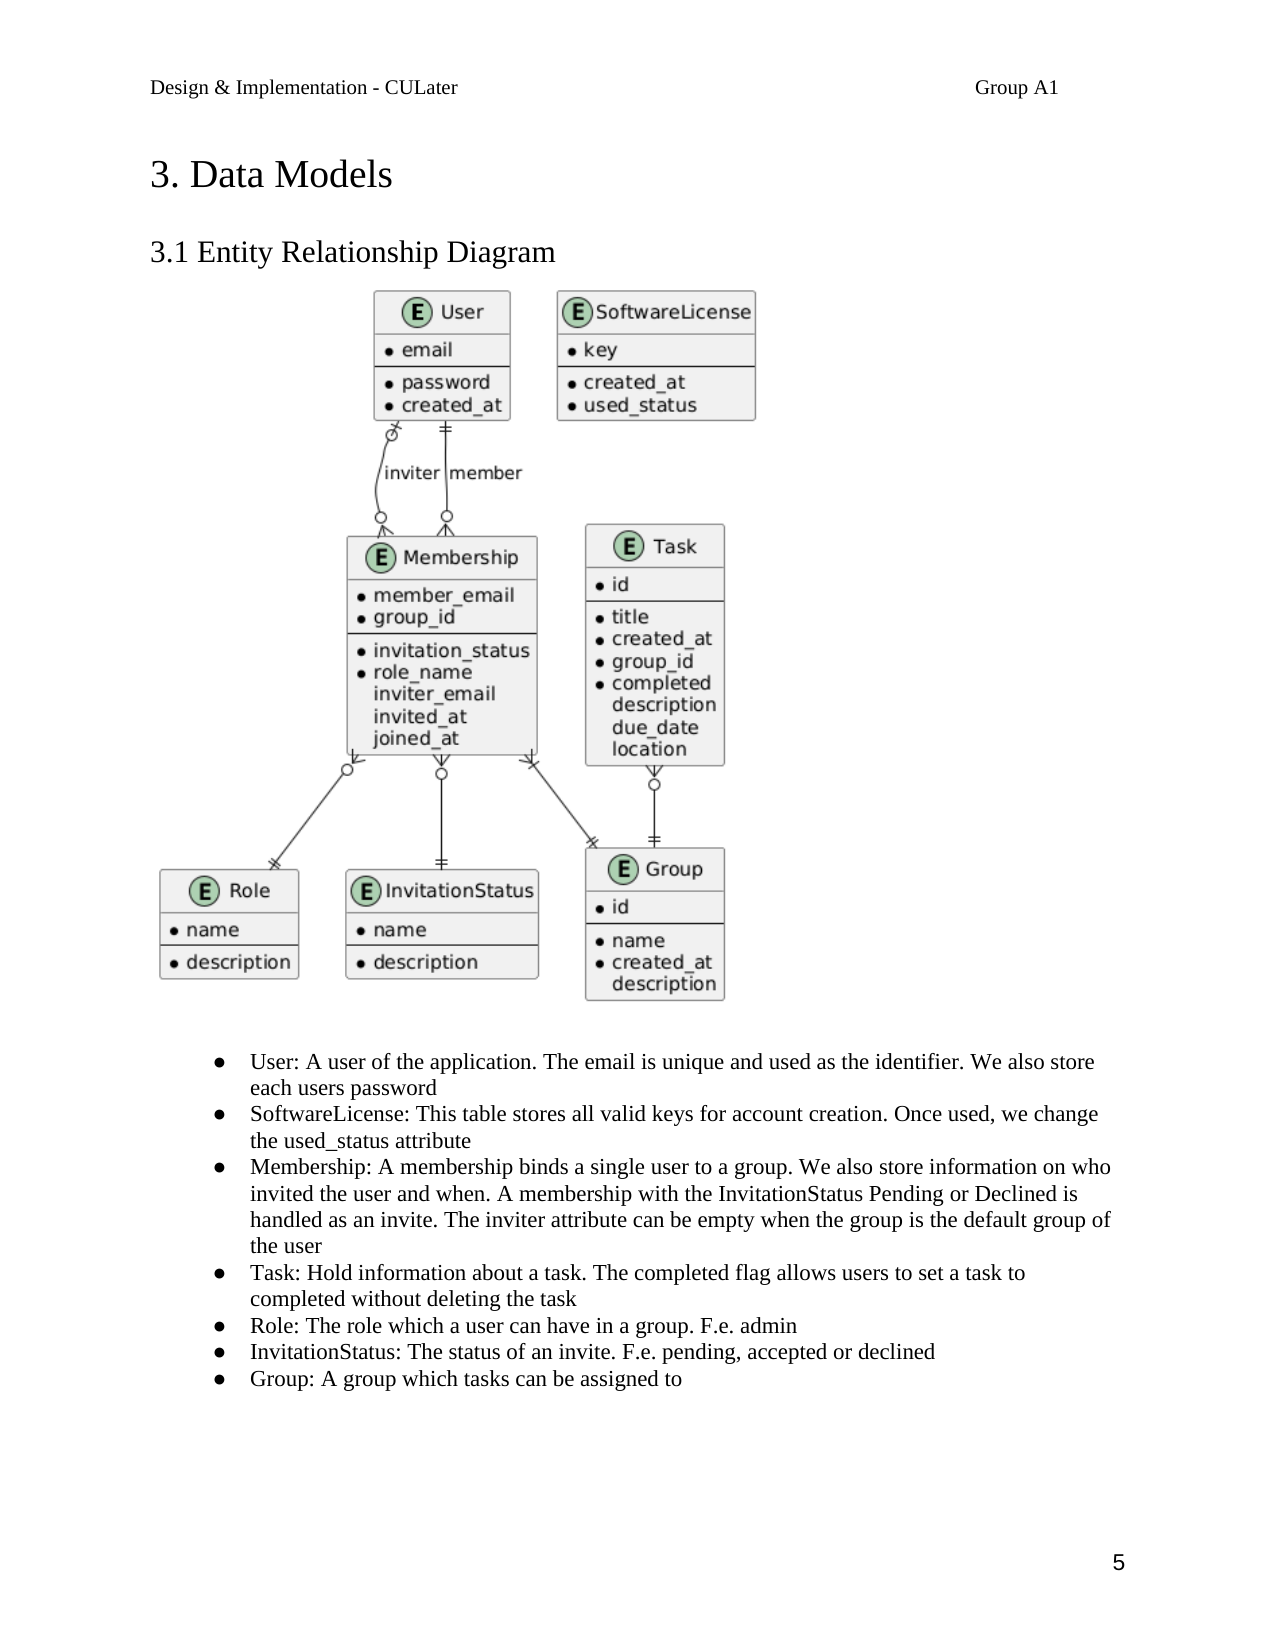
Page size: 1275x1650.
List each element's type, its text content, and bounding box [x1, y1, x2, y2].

subtitle 3. Data Models [150, 150, 1125, 196]
subtitle 3.1 Entity Relationship Diagram [150, 233, 1125, 269]
picture [150, 281, 763, 1008]
list Membership: A membership binds a single user to a group. We also store information on who invited the user and when. A membership with the InvitationStatus Pending or Declined is handled as an invite. The inviter attribute can be empty when the group is the default group of the user [212, 1153, 1125, 1259]
list Group: A group which tasks can be assigned to [212, 1364, 1125, 1391]
list User: A user of the application. The email is unique and used as the identifier. We also store each users password [212, 1048, 1125, 1100]
list SoftwareLicense: This table stores all valid keys for account creation. Once used, we change the used_status attribute [212, 1100, 1125, 1153]
list Role: The role which a user can have in a group. F.e. admin [212, 1312, 1125, 1338]
list InvitationStatus: The status of an invite. F.e. pending, accepted or declined [212, 1338, 1125, 1364]
list Task: Hold information about a task. The completed flag allows users to set a task to completed without deleting the task [212, 1259, 1125, 1312]
